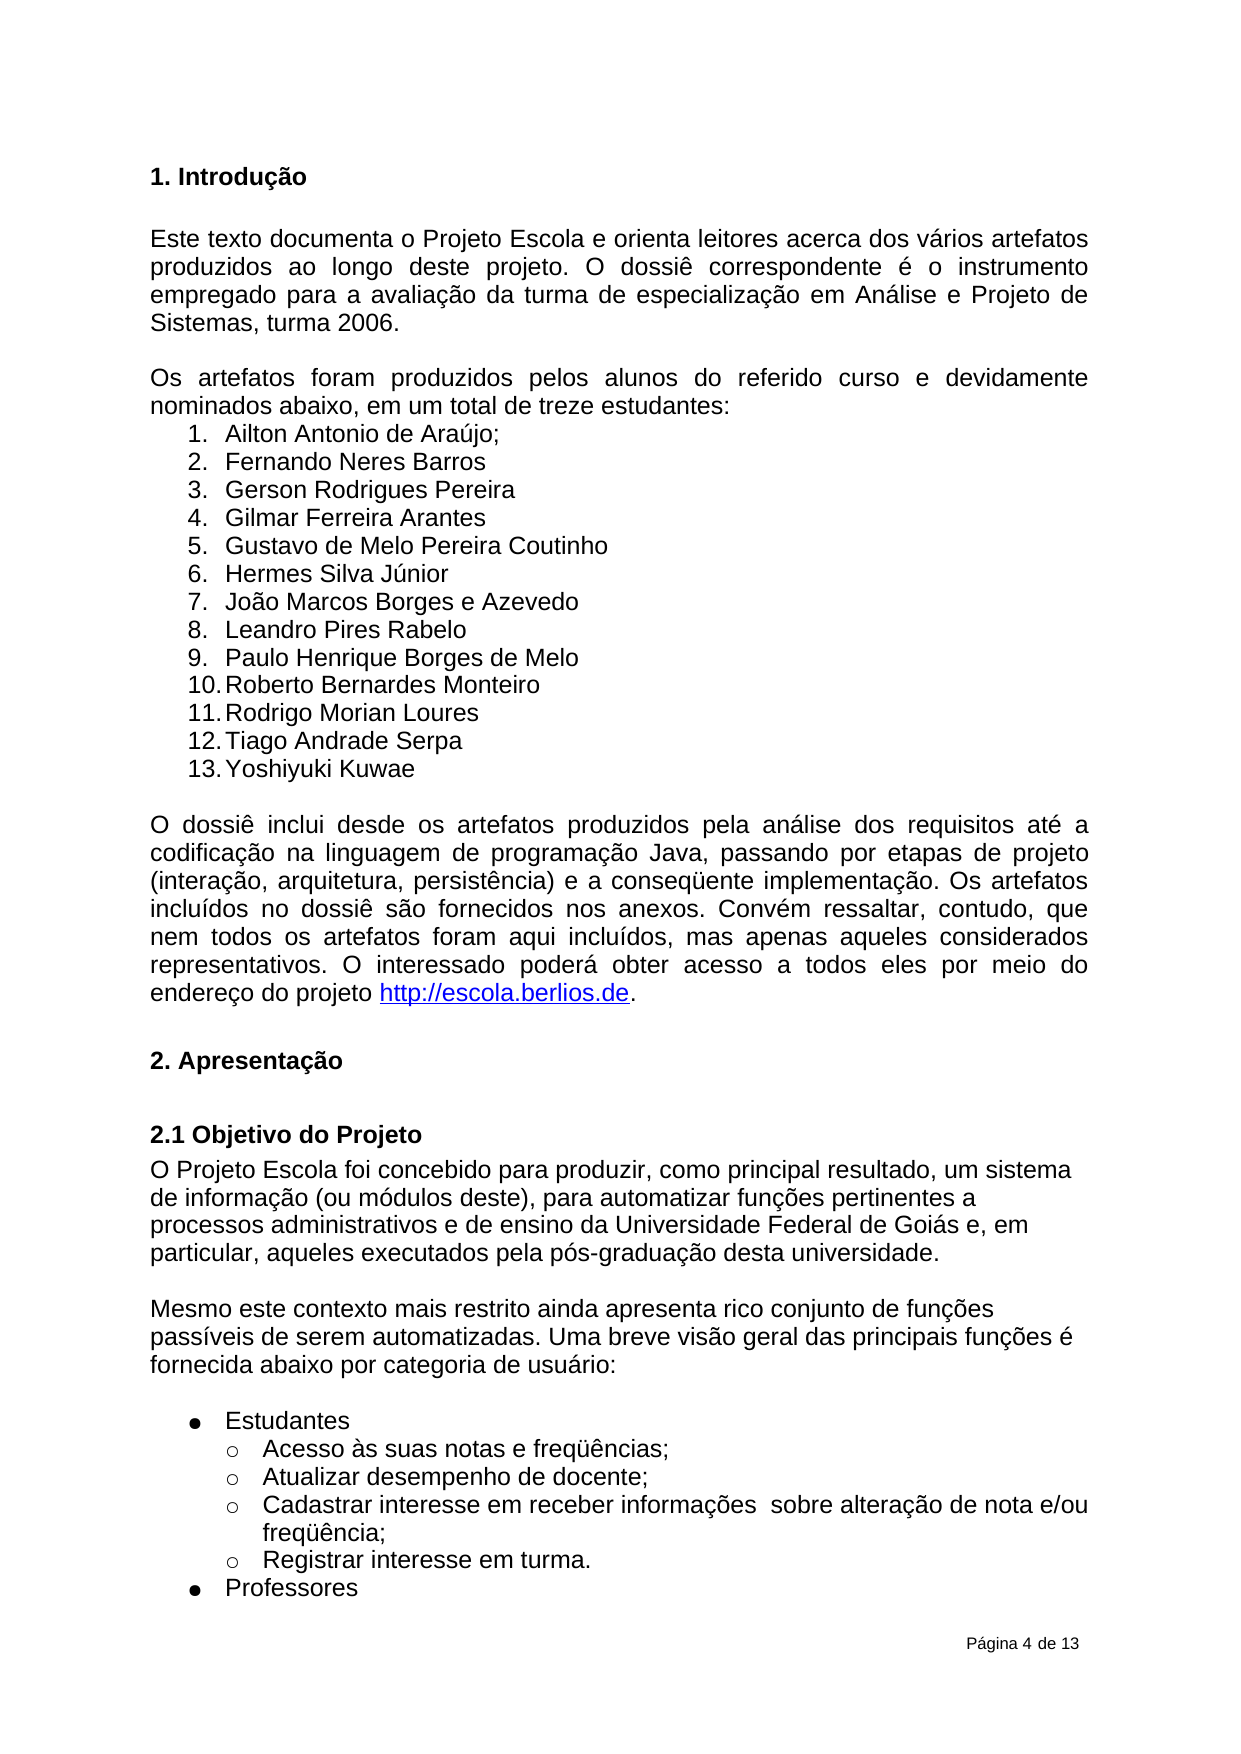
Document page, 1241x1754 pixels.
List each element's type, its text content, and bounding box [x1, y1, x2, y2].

list Estudantes [187, 1407, 1090, 1434]
list Gerson Rodrigues Pereira [187, 476, 1090, 504]
list Yoshiyuki Kuwae [187, 755, 1090, 783]
list Gustavo de Melo Pereira Coutinho [187, 532, 1090, 559]
list Registrar interesse em turma. [225, 1546, 1090, 1574]
list Gilmar Ferreira Arantes [187, 504, 1090, 532]
list Professores [187, 1574, 1090, 1602]
list Fernando Neres Barros [187, 448, 1090, 476]
subtitle Objetivo do Projeto [150, 1121, 1090, 1149]
list Roberto Bernardes Monteiro [187, 671, 1090, 699]
subtitle Apresentação [150, 1047, 1090, 1074]
text Este texto documenta o Projeto Escola e orienta leitores acerca dos vários artefatos produzidos ao longo deste projeto. O dossiê correspondente é o instrumento empregado para a avaliação da turma de especialização em Análise e Projeto de Sistemas, turma 2006. [150, 224, 1090, 336]
list João Marcos Borges e Azevedo [187, 587, 1090, 615]
subtitle Introdução [150, 162, 1090, 190]
list Hermes Silva Júnior [187, 559, 1090, 587]
list Ailton Antonio de Araújo; [187, 420, 1090, 448]
list Leandro Pires Rabelo [187, 615, 1090, 643]
list Atualizar desempenho de docente; [225, 1462, 1090, 1490]
list Cadastrar interesse em receber informações sobre alteração de nota e/ou freqüência; [225, 1490, 1090, 1546]
list Tiago Andrade Serpa [187, 727, 1090, 755]
text O dossiê inclui desde os artefatos produzidos pela análise dos requisitos até a codificação na linguagem de programação Java, passando por etapas de projeto (interação, arquitetura, persistência) e a conseqüente implementação. Os artefatos incluídos no dossiê são fornecidos nos anexos. Convém ressaltar, contudo, que nem todos os artefatos foram aqui incluídos, mas apenas aqueles considerados representativos. O interessado poderá obter acesso a todos eles por meio do endereço do projeto http://escola.berlios.de. [150, 811, 1090, 1006]
text Os artefatos foram produzidos pelos alunos do referido curso e devidamente nominados abaixo, em um total de treze estudantes: [150, 364, 1090, 420]
list Acesso às suas notas e freqüências; [225, 1434, 1090, 1462]
list Rodrigo Morian Loures [187, 699, 1090, 727]
text O Projeto Escola foi concebido para produzir, como principal resultado, um sistema de informação (ou módulos deste), para automatizar funções pertinentes a processos administrativos e de ensino da Universidade Federal de Goiás e, em particular, aqueles executados pela pós-graduação desta universidade. [150, 1155, 1090, 1267]
text Mesmo este contexto mais restrito ainda apresenta rico conjunto de funções passíveis de serem automatizadas. Uma breve visão geral das principais funções é fornecida abaixo por categoria de usuário: [150, 1295, 1090, 1379]
list Paulo Henrique Borges de Melo [187, 643, 1090, 671]
